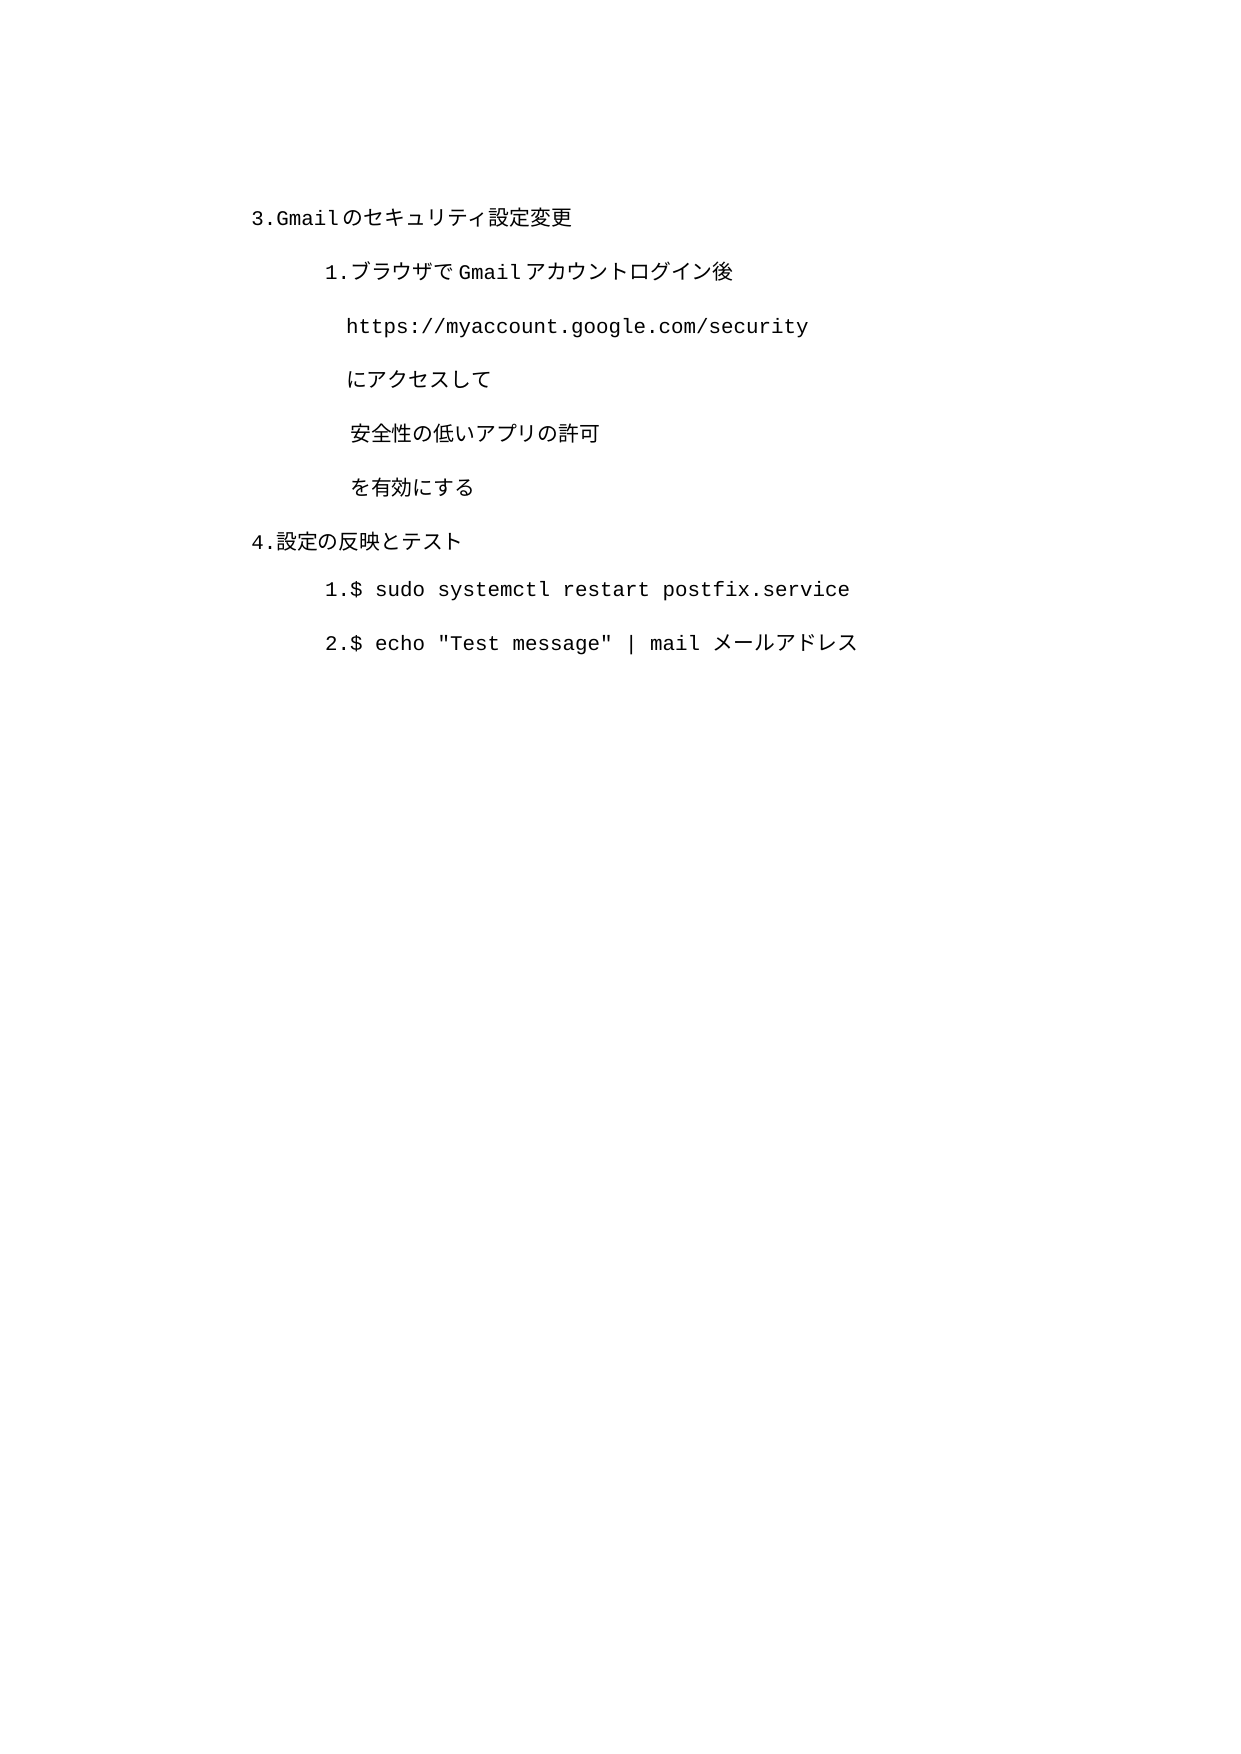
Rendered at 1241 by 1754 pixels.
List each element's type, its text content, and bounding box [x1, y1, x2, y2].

text 4.設定の反映とテスト [177, 525, 1063, 556]
text にアクセスして [177, 363, 1063, 393]
text 安全性の低いアプリの許可 [177, 417, 1063, 447]
text 2.$ echo "Test message" | mail メールアドレス [177, 627, 1063, 657]
text 1.$ sudo systemctl restart postfix.service [177, 579, 1063, 603]
text https://myaccount.google.com/security [177, 309, 1063, 339]
text 1.ブラウザでGmailアカウントログイン後 [177, 255, 1063, 285]
text 3.Gmailのセキュリティ設定変更 [177, 201, 1063, 231]
text を有効にする [177, 471, 1063, 502]
